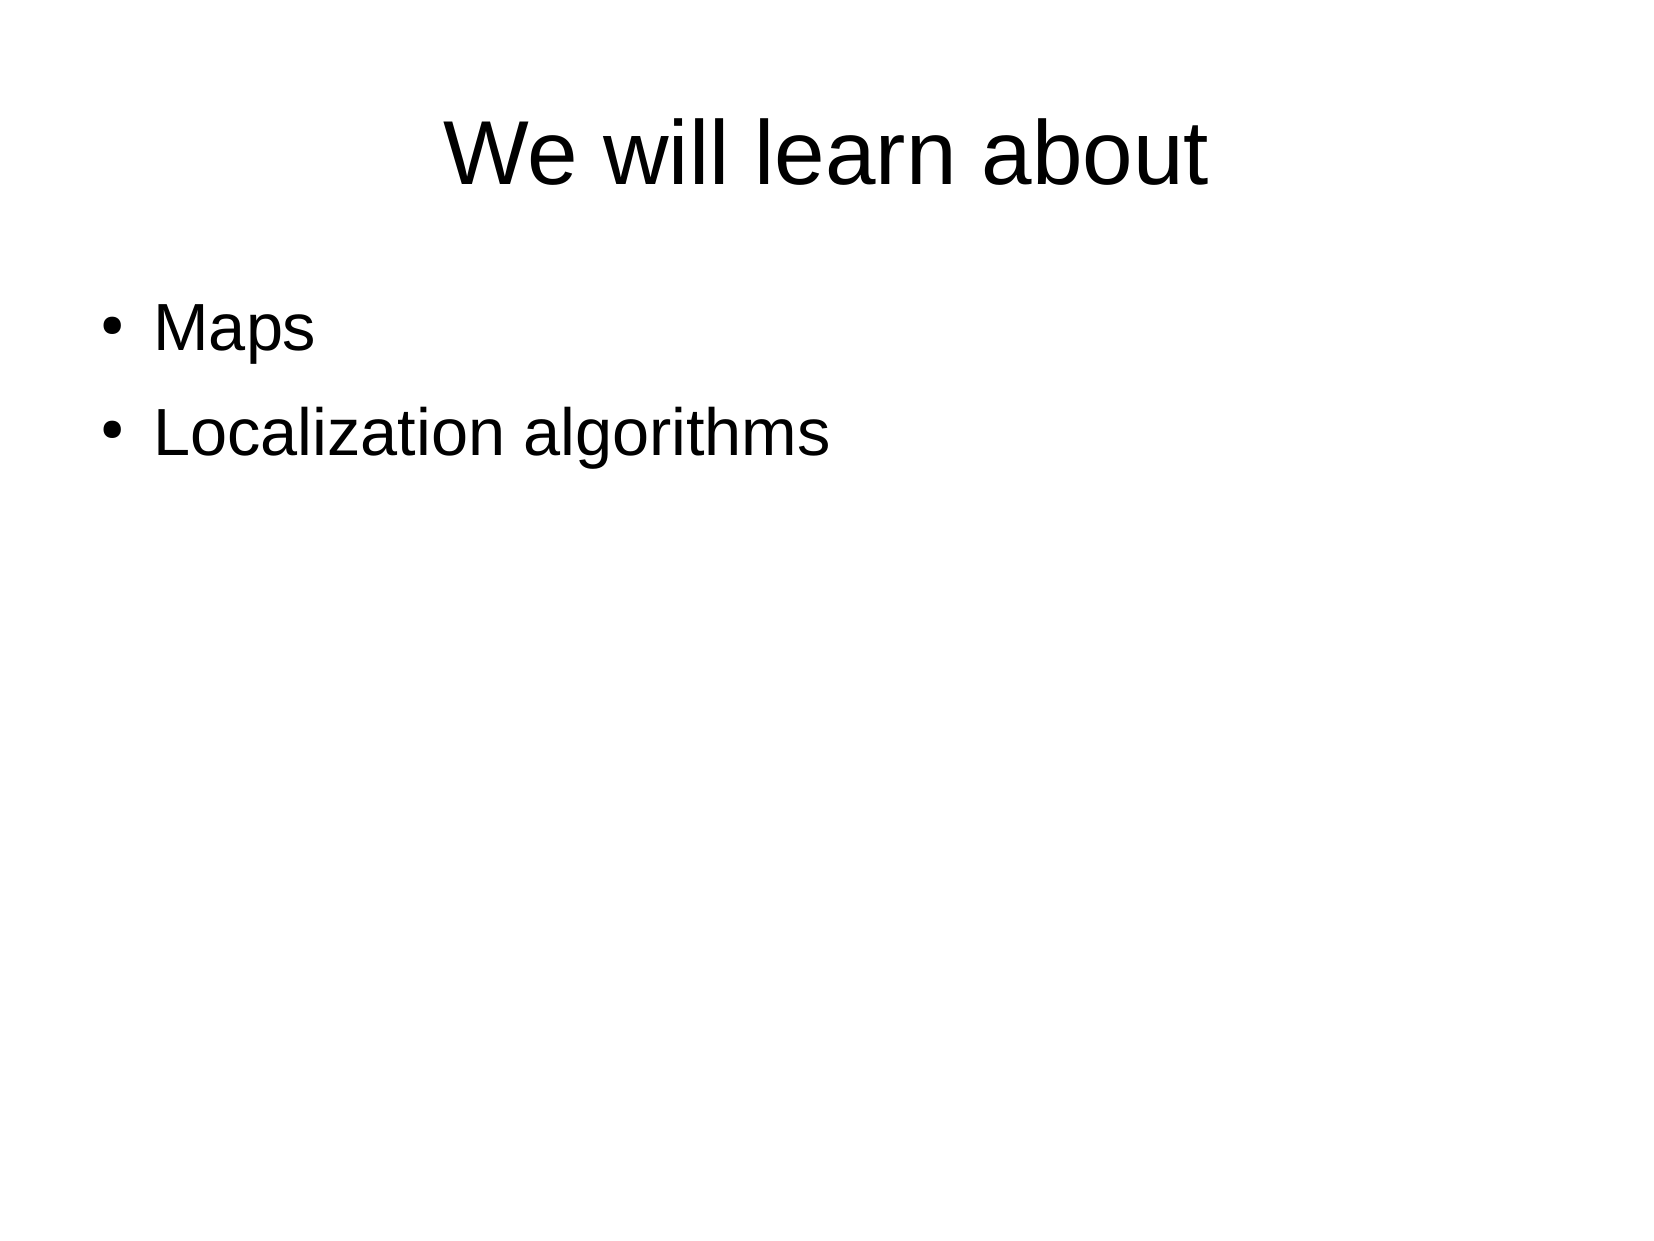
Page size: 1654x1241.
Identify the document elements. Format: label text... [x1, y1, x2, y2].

list Maps Localization algorithms [82, 290, 1571, 1010]
title We will learn about [82, 49, 1571, 257]
